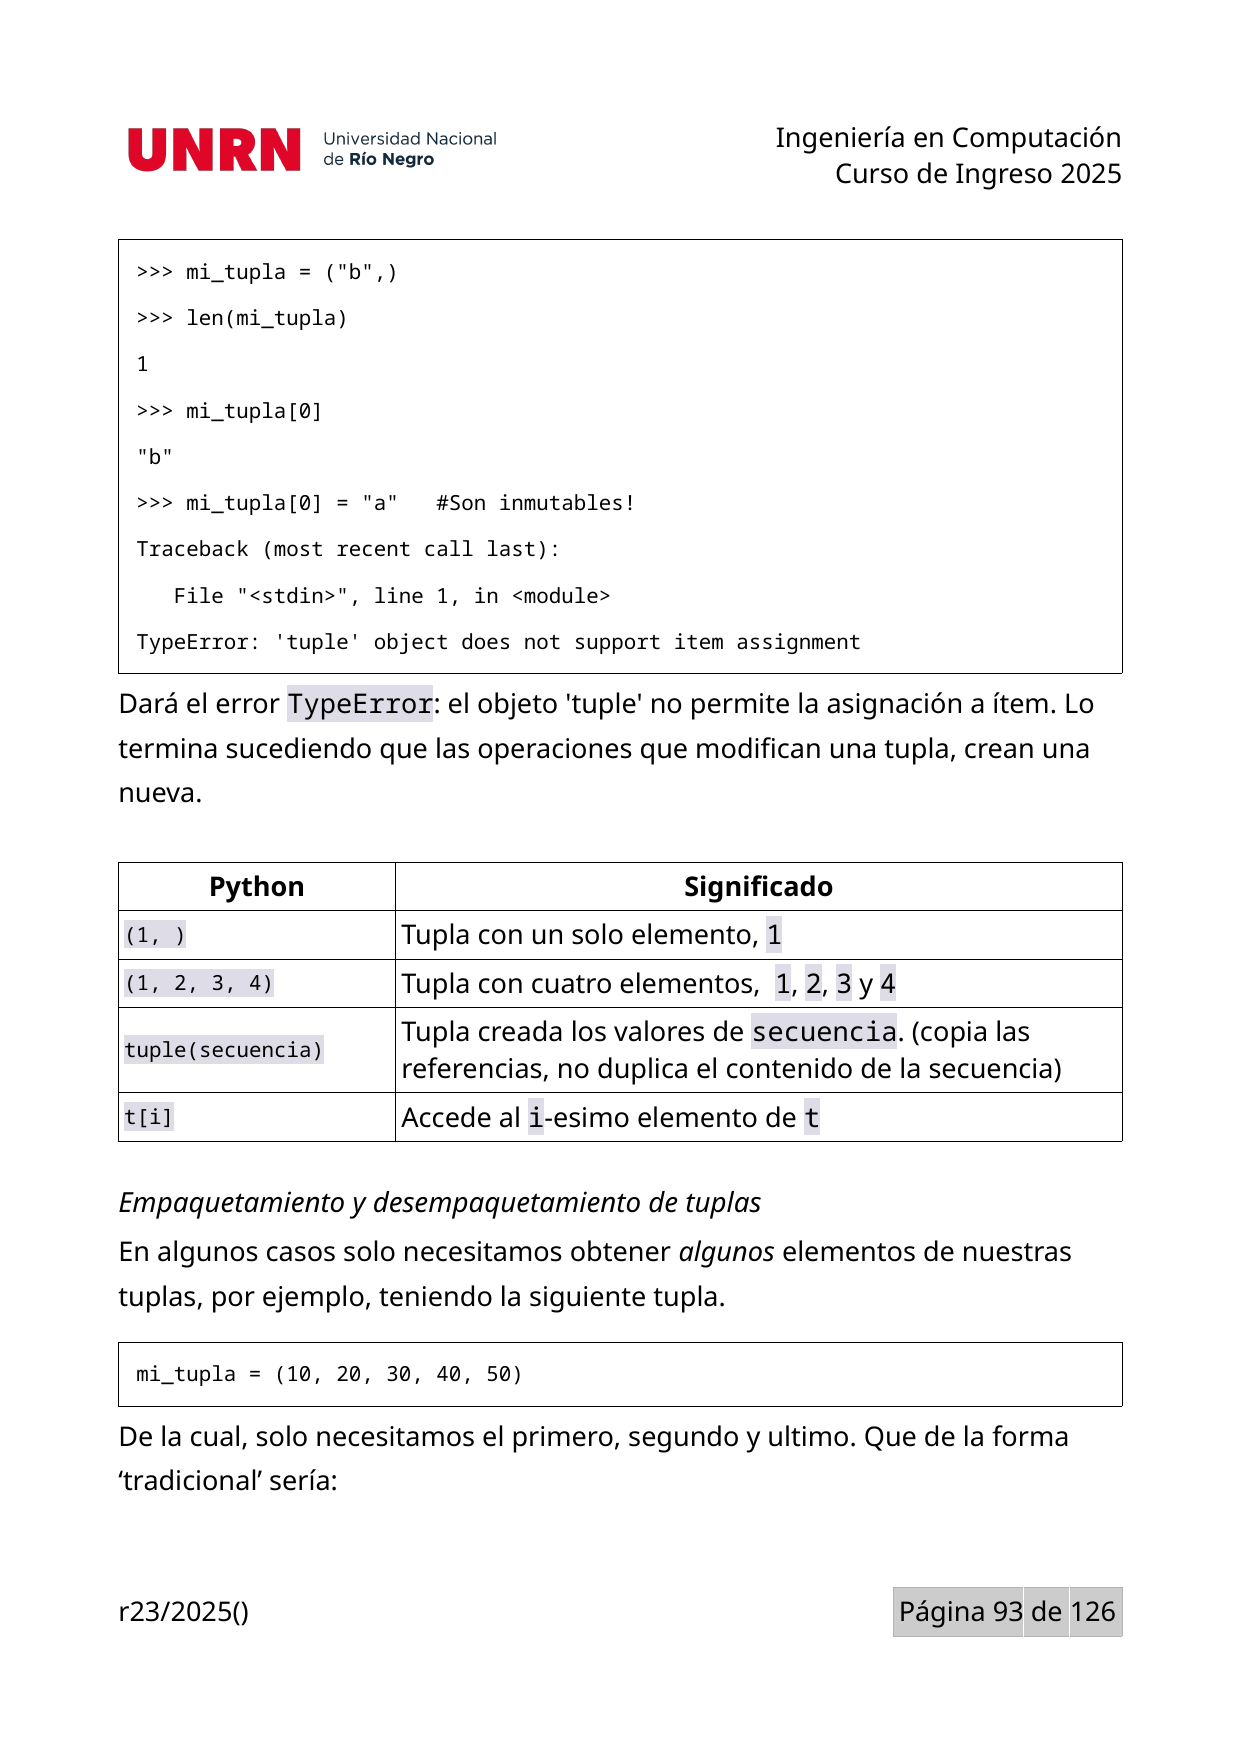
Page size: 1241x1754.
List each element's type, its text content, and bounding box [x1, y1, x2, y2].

table_cell (1, ) [119, 911, 395, 958]
picture [118, 118, 505, 180]
text TypeError: 'tuple' object does not support item assignment [119, 609, 1122, 673]
text En algunos casos solo necesitamos obtener algunos elementos de nuestras tuplas, por ejemplo, teniendo la siguiente tupla. [118, 1233, 1122, 1314]
table_header Significado [396, 863, 1122, 910]
text "b" [119, 424, 1122, 470]
text 1 [119, 332, 1122, 378]
table_cell Tupla creada los valores de secuencia. (copia las referencias, no duplica el contenido de la secuencia) [396, 1008, 1122, 1092]
text Dará el error TypeError: el objeto 'tuple' no permite la asignación a ítem. Lo termina sucediendo que las operaciones que modifican una tupla, crean una nueva. [118, 685, 1122, 810]
table_header Python [119, 863, 395, 910]
table_cell tuple(secuencia) [119, 1008, 395, 1092]
text >>> mi_tupla[0] [119, 378, 1122, 424]
text >>> len(mi_tupla) [119, 285, 1122, 332]
text File "<stdin>", line 1, in <module> [119, 563, 1122, 609]
text >>> mi_tupla[0] = "a" #Son inmutables! [119, 470, 1122, 517]
table_cell Accede al i-esimo elemento de t [396, 1093, 1122, 1141]
table_cell Tupla con cuatro elementos, 1, 2, 3 y 4 [396, 960, 1122, 1007]
text mi_tupla = (10, 20, 30, 40, 50) [119, 1343, 1122, 1406]
subtitle Empaquetamiento y desempaquetamiento de tuplas [118, 1183, 1122, 1220]
text De la cual, solo necesitamos el primero, segundo y ultimo. Que de la forma ‘tradicional’ sería: [118, 1418, 1122, 1499]
table_cell (1, 2, 3, 4) [119, 960, 395, 1007]
text Traceback (most recent call last): [119, 517, 1122, 563]
table_cell t[i] [119, 1093, 395, 1141]
text >>> mi_tupla = ("b",) [119, 240, 1122, 285]
table_cell Tupla con un solo elemento, 1 [396, 911, 1122, 958]
